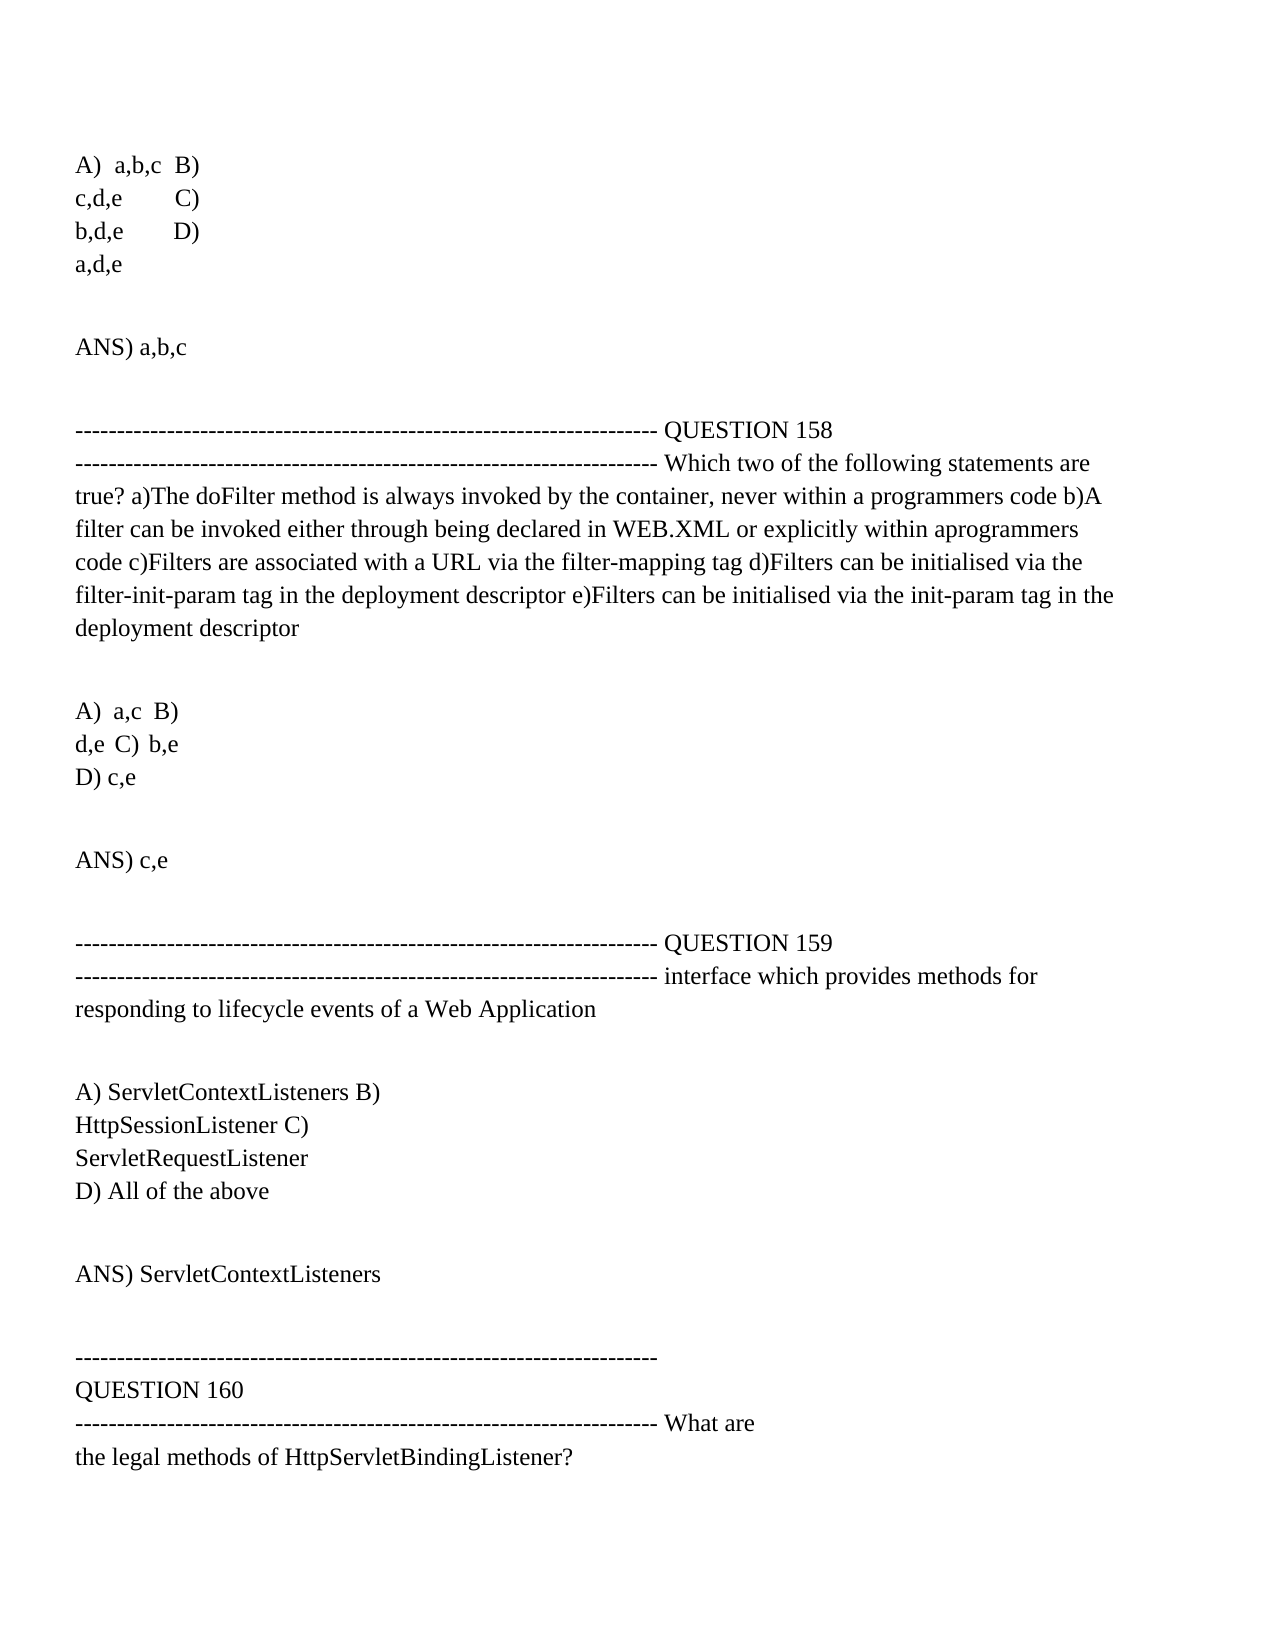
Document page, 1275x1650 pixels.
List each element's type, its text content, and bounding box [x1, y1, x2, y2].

text ANS) ServletContextListeners [75, 1259, 442, 1288]
text A) a,c B) d,e C) b,e D) c,e [75, 696, 178, 791]
text D) All of the above [75, 1176, 317, 1205]
text A) a,b,c B) c,d,e C) b,d,e D) a,d,e [75, 150, 199, 278]
text ---------------------------------------------------------------------- QUESTION 158 ---------------------------------------------------------------------- Which two of the following statements are true? a)The doFilter method is always invoked by the container, never within a programmers code b)A filter can be invoked either through being declared in WEB.XML or explicitly within aprogrammers code c)Filters are associated with a URL via the filter-mapping tag d)Filters can be initialised via the filter-init-param tag in the deployment descriptor e)Filters can be initialised via the init-param tag in the deployment descriptor [75, 415, 1127, 642]
text A) ServletContextListeners B) HttpSessionListener C) ServletRequestListener [75, 1077, 408, 1172]
text ANS) a,b,c [75, 332, 232, 361]
text ANS) c,e [75, 845, 211, 874]
text ---------------------------------------------------------------------- QUESTION 159 ---------------------------------------------------------------------- interface which provides methods for responding to lifecycle events of a Web Application [75, 928, 1089, 1023]
text ---------------------------------------------------------------------- QUESTION 160 ---------------------------------------------------------------------- What are the legal methods of HttpServletBindingListener? [75, 1342, 761, 1470]
